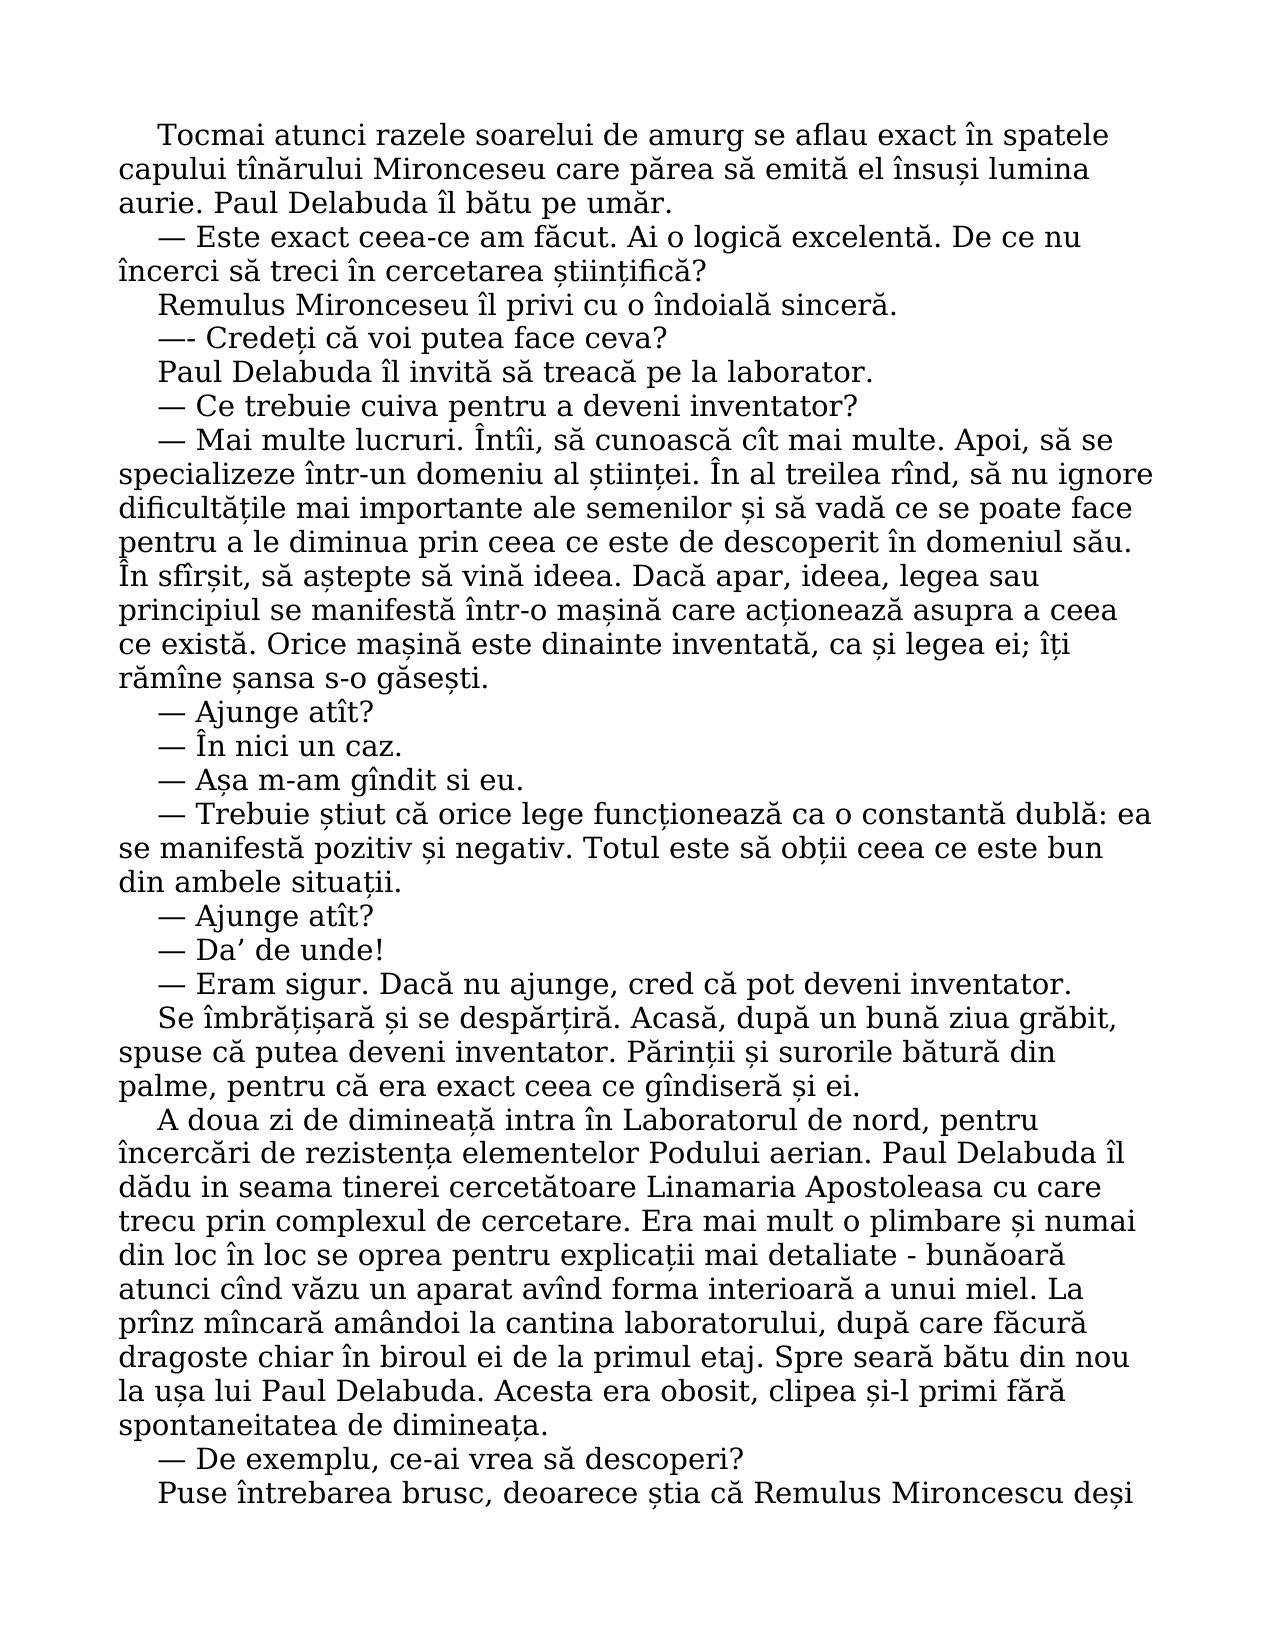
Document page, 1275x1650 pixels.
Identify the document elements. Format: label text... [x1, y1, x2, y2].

text — Eram sigur. Dacă nu ajunge, cred că pot deveni inventator. [118, 967, 1157, 1001]
text — Trebuie știut că orice lege funcționează ca o constantă dublă: ea se manifestă pozitiv și negativ. Totul este să obții ceea ce este bun din ambele situații. [118, 797, 1157, 899]
text A doua zi de dimineață intra în Laboratorul de nord, pentru încercări de rezistența elementelor Podului aerian. Paul Delabuda îl dădu in seama tinerei cercetătoare Linamaria Apostoleasa cu care trecu prin complexul de cercetare. Era mai mult o plimbare și numai din loc în loc se oprea pentru explicații mai detaliate - bunăoară atunci cînd văzu un aparat avînd forma interioară a unui miel. La prînz mîncară amândoi la cantina laboratorului, după care făcură dragoste chiar în biroul ei de la primul etaj. Spre seară bătu din nou la ușa lui Paul Delabuda. Acesta era obosit, clipea și-l primi fără spontaneitatea de dimineața. [118, 1103, 1157, 1442]
text — Mai multe lucruri. Întîi, să cunoască cît mai multe. Apoi, să se specializeze într‑un domeniu al științei. În al treilea rînd, să nu ignore dificultățile mai importante ale semenilor și să vadă ce se poate face pentru a le diminua prin ceea ce este de descoperit în domeniul său. În sfîrșit, să aștepte să vină ideea. Dacă apar, ideea, legea sau principiul se manifestă într‑o mașină care acționează asupra a ceea ce există. Orice mașină este dinainte inventată, ca și legea ei; îți rămîne șansa s‑o găsești. [118, 424, 1157, 695]
text Tocmai atunci razele soarelui de amurg se aflau exact în spatele capului tînărului Mironceseu care părea să emită el însuși lumina aurie. Paul Delabuda îl bătu pe umăr. [118, 118, 1157, 220]
text Paul Delabuda îl invită să treacă pe la laborator. [118, 356, 1157, 390]
text — Ajunge atît? [118, 899, 1157, 933]
text Puse întrebarea brusc, deoarece știa că Remulus Mironcescu deși [118, 1476, 1157, 1510]
text — Este exact ceea‑ce am făcut. Ai o logică excelentă. De ce nu încerci să treci în cercetarea științifică? [118, 220, 1157, 288]
text — Ce trebuie cuiva pentru a deveni inventator? [118, 390, 1157, 424]
text — Ajunge atît? [118, 695, 1157, 729]
text — În nici un caz. [118, 729, 1157, 763]
text — Da’ de unde! [118, 933, 1157, 967]
text — Așa m‑am gîndit si eu. [118, 763, 1157, 797]
text Se îmbrățișară și se despărțiră. Acasă, după un bună ziua grăbit, spuse că putea deveni inventator. Părinții și surorile bătură din palme, pentru că era exact ceea ce gîndiseră și ei. [118, 1001, 1157, 1103]
text Remulus Mironceseu îl privi cu o îndoială sinceră. [118, 288, 1157, 322]
text —‑ Credeți că voi putea face ceva? [118, 322, 1157, 356]
text — De exemplu, ce‑ai vrea să descoperi? [118, 1442, 1157, 1476]
